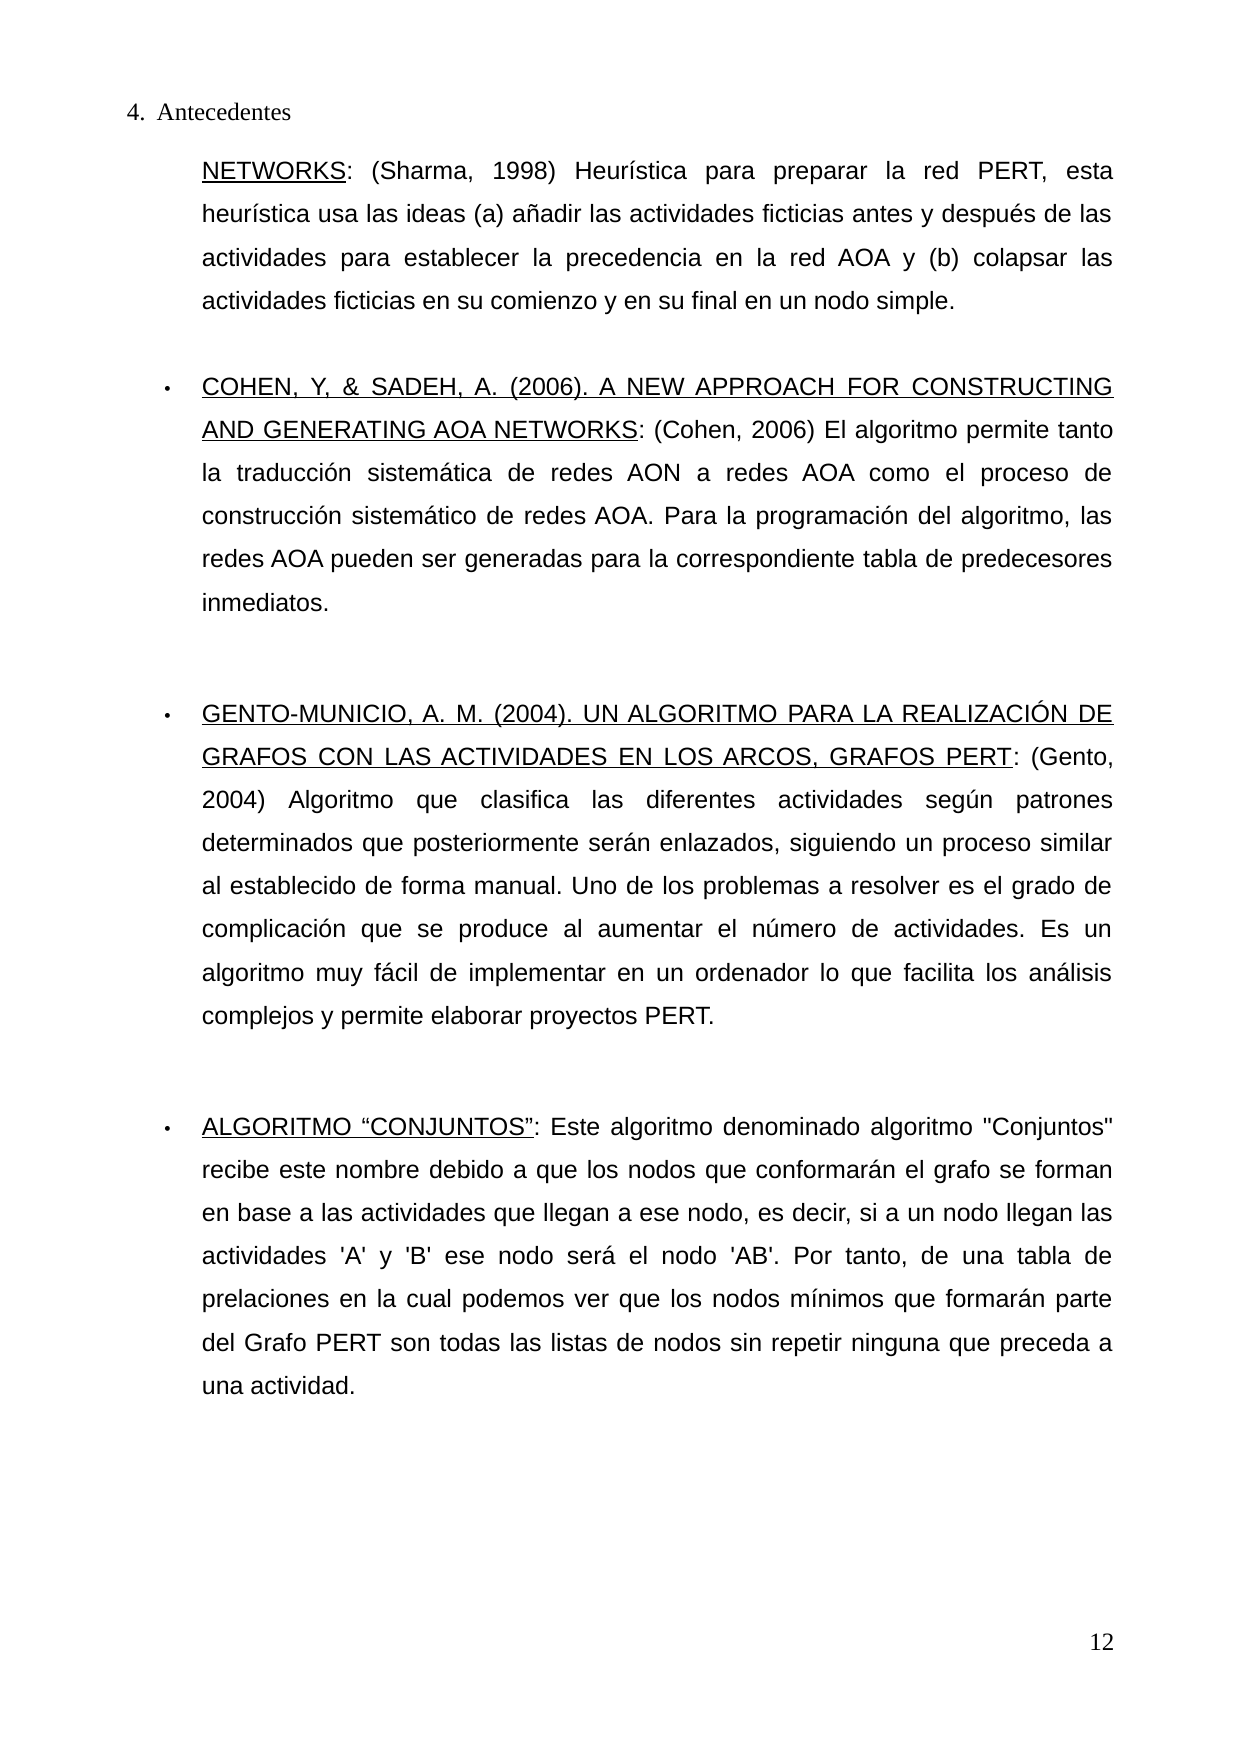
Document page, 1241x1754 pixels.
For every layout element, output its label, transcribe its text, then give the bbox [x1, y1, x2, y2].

list COHEN, Y, & SADEH, A. (2006). A NEW APPROACH FOR CONSTRUCTING AND GENERATING AOA NETWORKS: (Cohen, 2006) El algoritmo permite tanto la traducción sistemática de redes AON a redes AOA como el proceso de construcción sistemático de redes AOA. Para la programación del algoritmo, las redes AOA pueden ser generadas para la correspondiente tabla de predecesores inmediatos. [164, 372, 1114, 616]
list NETWORKS: (Sharma, 1998) Heurística para preparar la red PERT, esta heurística usa las ideas (a) añadir las actividades ficticias antes y después de las actividades para establecer la precedencia en la red AOA y (b) colapsar las actividades ficticias en su comienzo y en su final en un nodo simple. [164, 156, 1114, 314]
list ALGORITMO “CONJUNTOS”: Este algoritmo denominado algoritmo "Conjuntos" recibe este nombre debido a que los nodos que conformarán el grafo se forman en base a las actividades que llegan a ese nodo, es decir, si a un nodo llegan las actividades 'A' y 'B' ese nodo será el nodo 'AB'. Por tanto, de una tabla de prelaciones en la cual podemos ver que los nodos mínimos que formarán parte del Grafo PERT son todas las listas de nodos sin repetir ninguna que preceda a una actividad. [164, 1112, 1114, 1399]
list GENTO-MUNICIO, A. M. (2004). UN ALGORITMO PARA LA REALIZACIÓN DE GRAFOS CON LAS ACTIVIDADES EN LOS ARCOS, GRAFOS PERT: (Gento, 2004) Algoritmo que clasifica las diferentes actividades según patrones determinados que posteriormente serán enlazados, siguiendo un proceso similar al establecido de forma manual. Uno de los problemas a resolver es el grado de complicación que se produce al aumentar el número de actividades. Es un algoritmo muy fácil de implementar en un ordenador lo que facilita los análisis complejos y permite elaborar proyectos PERT. [164, 699, 1114, 1029]
